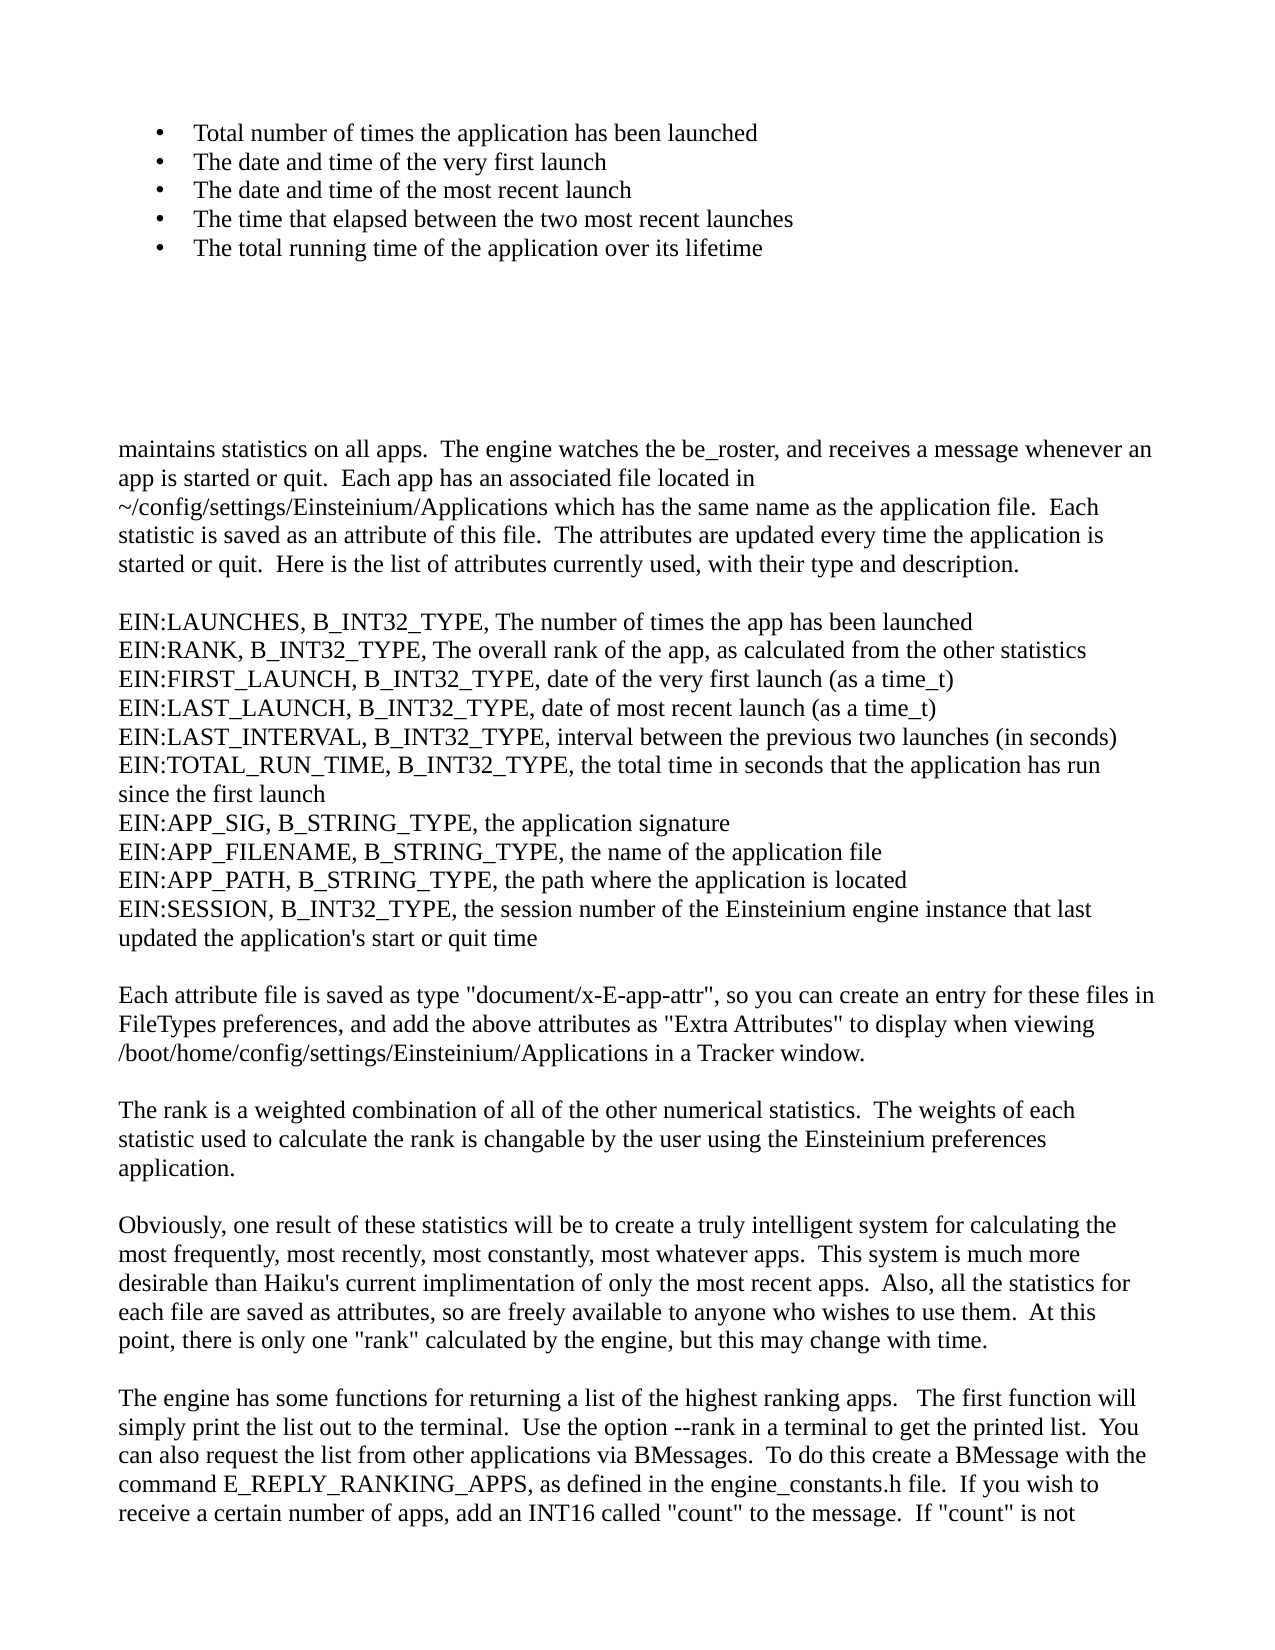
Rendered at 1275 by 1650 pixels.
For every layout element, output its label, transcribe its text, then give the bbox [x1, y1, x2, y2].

text EIN:RANK, B_INT32_TYPE, The overall rank of the app, as calculated from the other statistics [118, 636, 1157, 664]
text Obviously, one result of these statistics will be to create a truly intelligent system for calculating the most frequently, most recently, most constantly, most whatever apps. This system is much more desirable than Haiku's current implimentation of only the most recent apps. Also, all the statistics for each file are saved as attributes, so are freely available to anyone who wishes to use them. At this point, there is only one "rank" calculated by the engine, but this may change with time. [118, 1211, 1157, 1354]
text EIN:APP_FILENAME, B_STRING_TYPE, the name of the application file [118, 837, 1157, 866]
text EIN:APP_PATH, B_STRING_TYPE, the path where the application is located [118, 866, 1157, 894]
list The date and time of the very first launch [156, 147, 1157, 176]
text EIN:LAUNCHES, B_INT32_TYPE, The number of times the app has been launched [118, 607, 1157, 636]
text maintains statistics on all apps. The engine watches the be_roster, and receives a message whenever an app is started or quit. Each app has an associated file located in ~/config/settings/Einsteinium/Applications which has the same name as the application file. Each statistic is saved as an attribute of this file. The attributes are updated every time the application is started or quit. Here is the list of attributes currently used, with their type and description. [118, 434, 1157, 578]
text EIN:FIRST_LAUNCH, B_INT32_TYPE, date of the very first launch (as a time_t) [118, 664, 1157, 693]
text EIN:SESSION, B_INT32_TYPE, the session number of the Einsteinium engine instance that last updated the application's start or quit time [118, 894, 1157, 952]
text The engine has some functions for returning a list of the highest ranking apps. The first function will simply print the list out to the terminal. Use the option --rank in a terminal to get the printed list. You can also request the list from other applications via BMessages. To do this create a BMessage with the command E_REPLY_RANKING_APPS, as defined in the engine_constants.h file. If you wish to receive a certain number of apps, add an INT16 called "count" to the message. If "count" is not [118, 1383, 1157, 1527]
list The total running time of the application over its lifetime [156, 233, 1157, 262]
list The date and time of the most recent launch [156, 176, 1157, 204]
list Total number of times the application has been launched [156, 118, 1157, 147]
text EIN:TOTAL_RUN_TIME, B_INT32_TYPE, the total time in seconds that the application has run since the first launch [118, 751, 1157, 808]
list The time that elapsed between the two most recent launches [156, 204, 1157, 233]
text The rank is a weighted combination of all of the other numerical statistics. The weights of each statistic used to calculate the rank is changable by the user using the Einsteinium preferences application. [118, 1096, 1157, 1182]
text EIN:LAST_INTERVAL, B_INT32_TYPE, interval between the previous two launches (in seconds) [118, 722, 1157, 751]
text EIN:LAST_LAUNCH, B_INT32_TYPE, date of most recent launch (as a time_t) [118, 693, 1157, 722]
text EIN:APP_SIG, B_STRING_TYPE, the application signature [118, 808, 1157, 837]
text Each attribute file is saved as type "document/x-E-app-attr", so you can create an entry for these files in FileTypes preferences, and add the above attributes as "Extra Attributes" to display when viewing /boot/home/config/settings/Einsteinium/Applications in a Tracker window. [118, 981, 1157, 1067]
